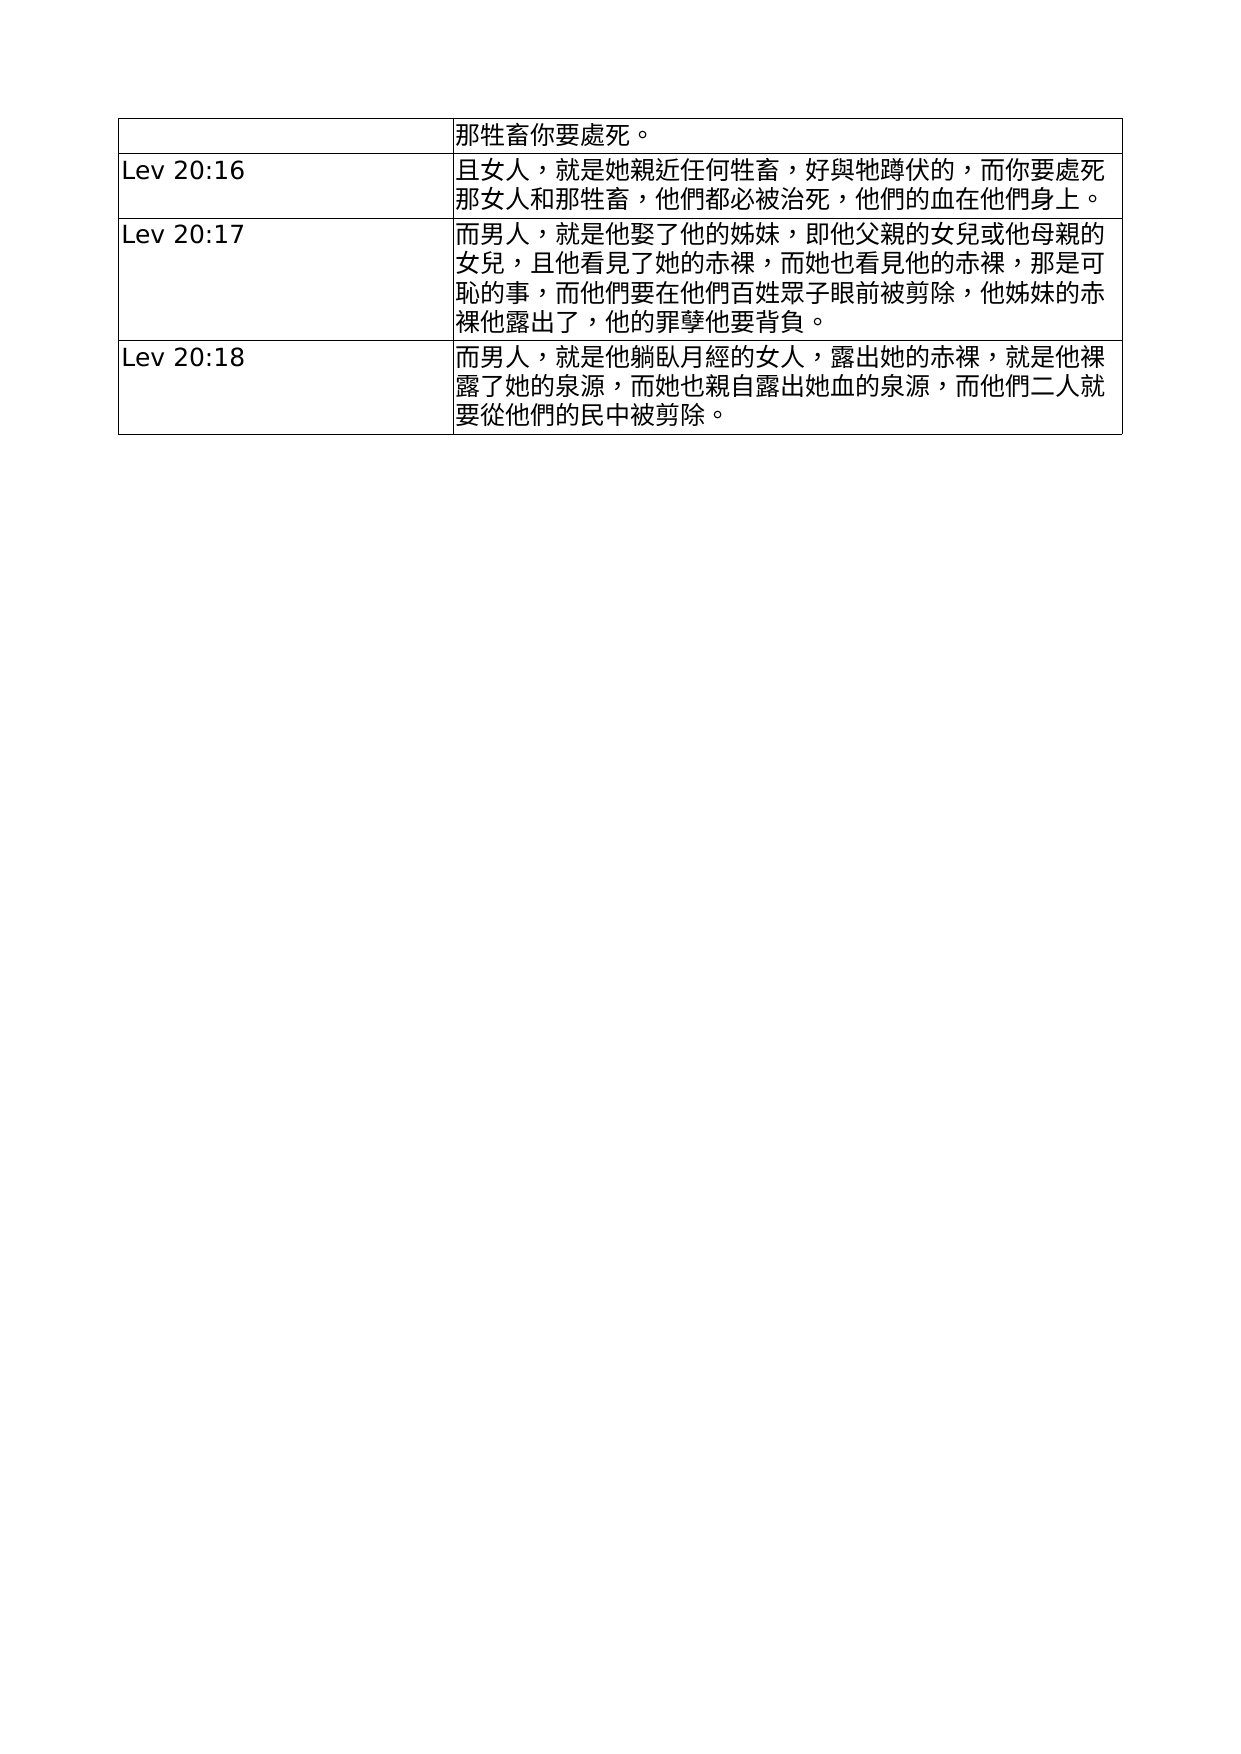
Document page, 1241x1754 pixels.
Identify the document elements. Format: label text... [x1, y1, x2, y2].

table_cell Lev 20:17 [119, 219, 453, 340]
table_cell 而男人，就是他躺臥月經的女人，露出她的赤裸，就是他裸露了她的泉源，而她也親自露出她血的泉源，而他們二人就要從他們的民中被剪除。 [454, 341, 1122, 433]
table_cell 那牲畜你要處死。 [454, 119, 1122, 153]
table_cell [119, 119, 453, 153]
table_cell Lev 20:16 [119, 154, 453, 217]
table_cell 而男人，就是他娶了他的姊妹，即他父親的女兒或他母親的女兒，且他看見了她的赤裸，而她也看見他的赤裸，那是可恥的事，而他們要在他們百姓眾子眼前被剪除，他姊妹的赤裸他露出了，他的罪孽他要背負。 [454, 219, 1122, 340]
table_cell 且女人，就是她親近任何牲畜，好與牠蹲伏的，而你要處死那女人和那牲畜，他們都必被治死，他們的血在他們身上。 [454, 154, 1122, 217]
table_cell Lev 20:18 [119, 341, 453, 433]
